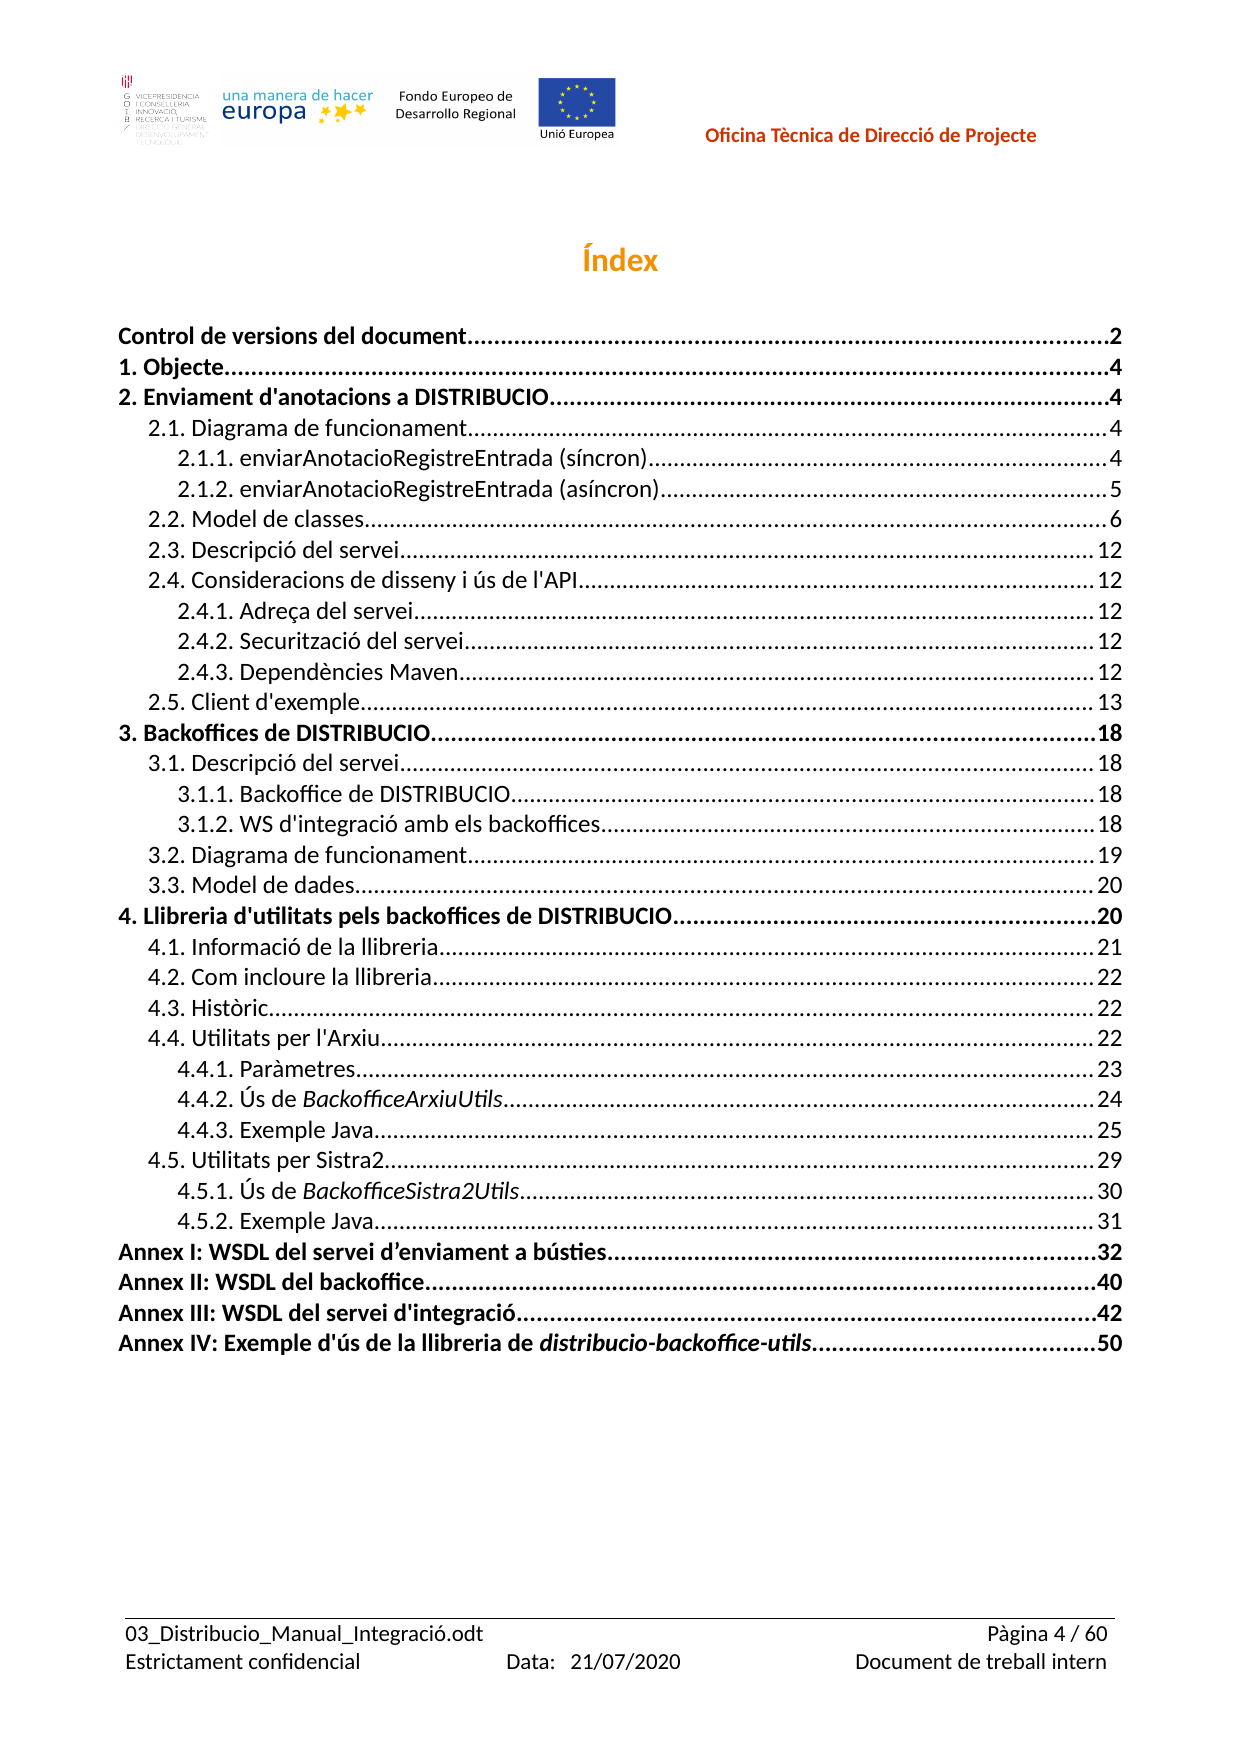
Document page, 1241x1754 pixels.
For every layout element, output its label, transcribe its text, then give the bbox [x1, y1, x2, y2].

text 4.1. Informació de la llibreria 21 [148, 931, 1122, 961]
text Índex [118, 239, 1122, 279]
text 3.1.1. Backoffice de DISTRIBUCIO 18 [177, 778, 1122, 808]
text Annex IV: Exemple d'ús de la llibreria de distribucio-backoffice-utils 50 [118, 1327, 1122, 1358]
text 1. Objecte 4 [118, 351, 1122, 381]
text 2.2. Model de classes 6 [148, 503, 1122, 534]
text 4.4.1. Paràmetres 23 [177, 1053, 1122, 1083]
picture [118, 73, 213, 147]
text 2. Enviament d'anotacions a DISTRIBUCIO 4 [118, 381, 1122, 412]
text 2.4.3. Dependències Maven 12 [177, 656, 1122, 686]
text 4.5. Utilitats per Sistra2 29 [148, 1144, 1122, 1175]
text 4.4.2. Ús de BackofficeArxiuUtils 24 [177, 1083, 1122, 1114]
text 2.4.2. Securització del servei 12 [177, 625, 1122, 656]
text Control de versions del document 2 [118, 320, 1122, 351]
text Annex II: WSDL del backoffice 40 [118, 1266, 1122, 1297]
text Annex I: WSDL del servei d’enviament a bústies 32 [118, 1236, 1122, 1266]
text 4.4.3. Exemple Java 25 [177, 1114, 1122, 1144]
text 4.5.2. Exemple Java 31 [177, 1205, 1122, 1236]
text 4.4. Utilitats per l'Arxiu 22 [148, 1022, 1122, 1053]
text 2.1.1. enviarAnotacioRegistreEntrada (síncron) 4 [177, 442, 1122, 473]
text 4.2. Com incloure la llibreria 22 [148, 961, 1122, 992]
text 3.3. Model de dades 20 [148, 869, 1122, 900]
text 2.4.1. Adreça del servei 12 [177, 595, 1122, 625]
text 3.1. Descripció del servei 18 [148, 747, 1122, 778]
text 2.1. Diagrama de funcionament 4 [148, 412, 1122, 442]
text 3.1.2. WS d'integració amb els backoffices 18 [177, 808, 1122, 839]
text 2.4. Consideracions de disseny i ús de l'API 12 [148, 564, 1122, 595]
text 2.3. Descripció del servei 12 [148, 534, 1122, 564]
text 2.1.2. enviarAnotacioRegistreEntrada (asíncron) 5 [177, 473, 1122, 503]
text Annex III: WSDL del servei d'integració 42 [118, 1297, 1122, 1327]
picture [219, 73, 621, 147]
text 4. Llibreria d'utilitats pels backoffices de DISTRIBUCIO 20 [118, 900, 1122, 931]
text 4.5.1. Ús de BackofficeSistra2Utils 30 [177, 1175, 1122, 1205]
text 2.5. Client d'exemple 13 [148, 686, 1122, 717]
text 3.2. Diagrama de funcionament 19 [148, 839, 1122, 869]
text 4.3. Històric 22 [148, 992, 1122, 1022]
text 3. Backoffices de DISTRIBUCIO 18 [118, 717, 1122, 747]
